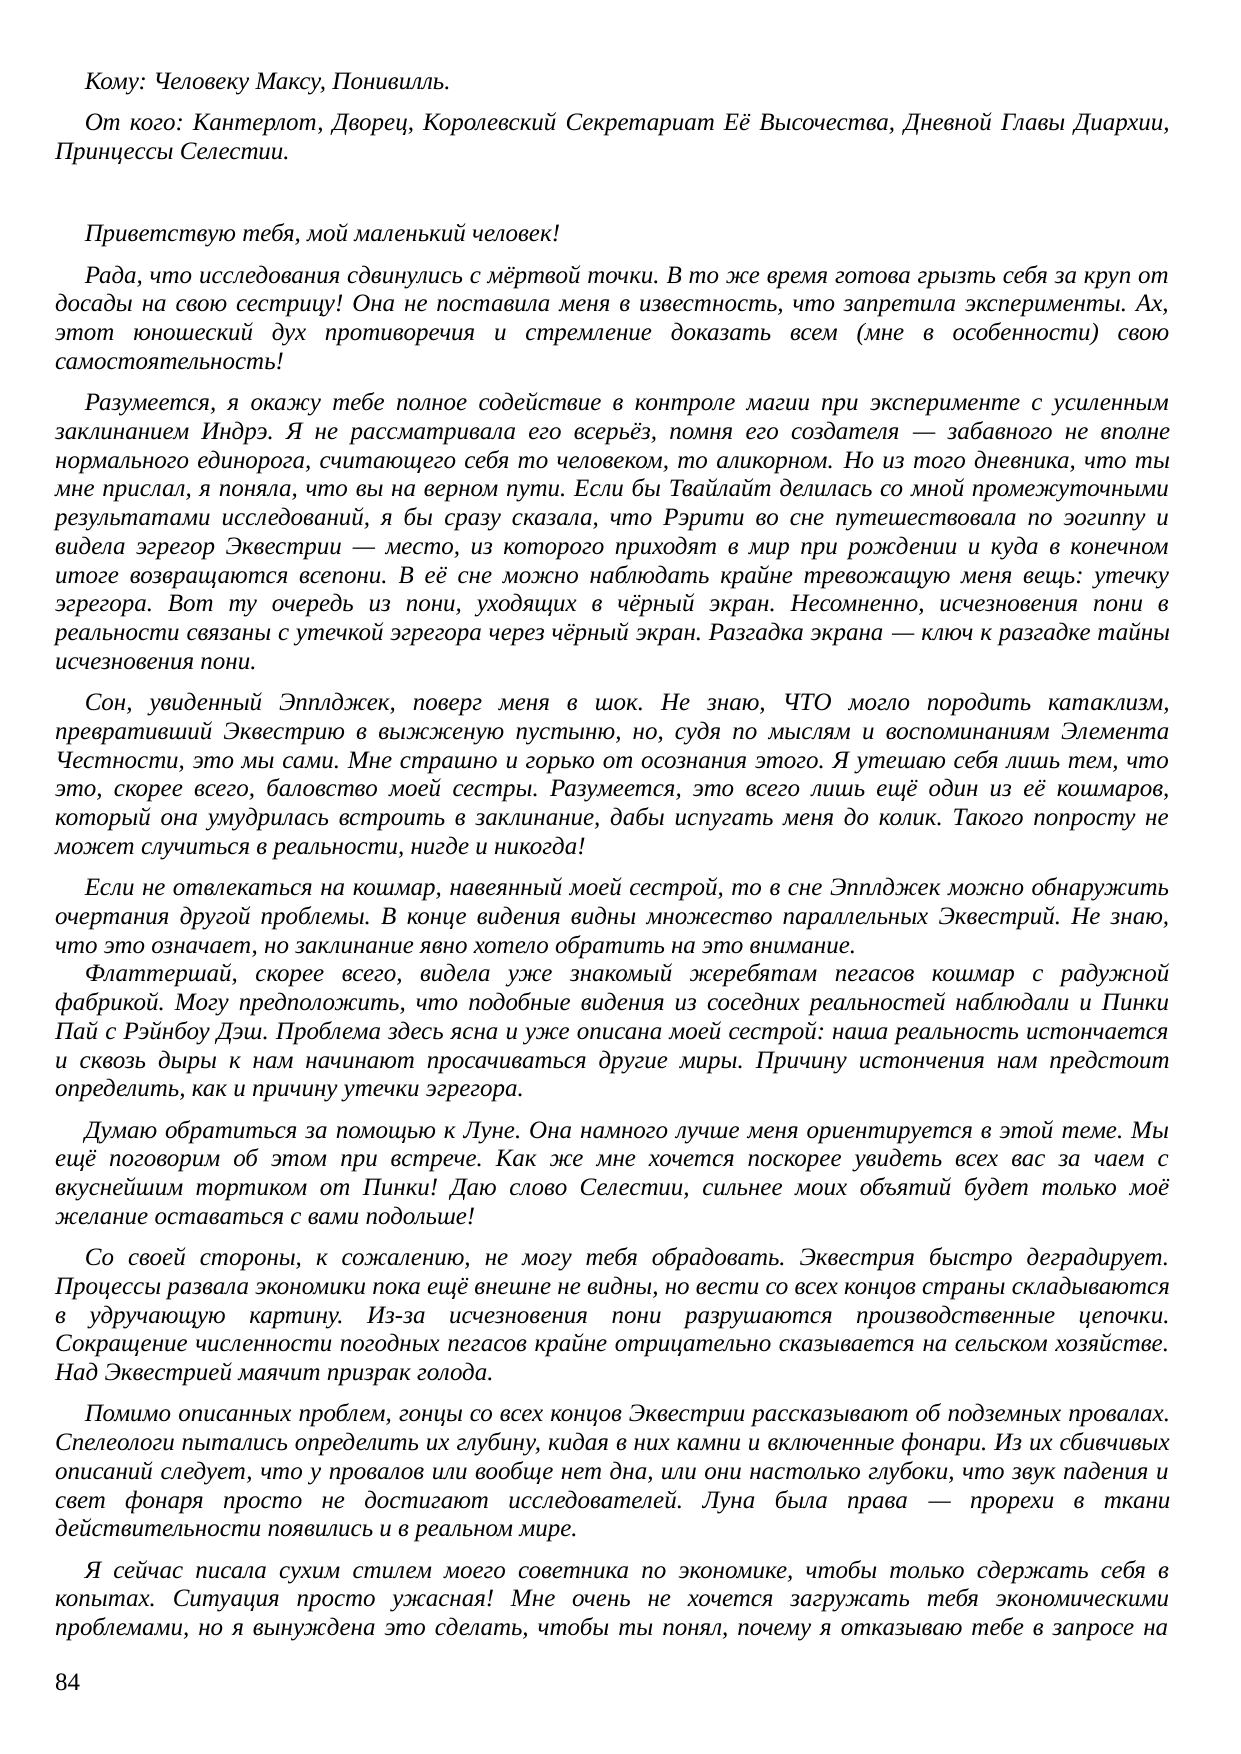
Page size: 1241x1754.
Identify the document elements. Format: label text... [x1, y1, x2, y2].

text Рада, что исследования сдвинулись с мёртвой точки. В то же время готова грызть себя за круп от досады на свою сестрицу! Она не поставила меня в известность, что запретила эксперименты. Ах, этот юношеский дух противоречия и стремление доказать всем (мне в особенности) свою самостоятельность! [55, 260, 1173, 375]
text Cон, увиденный Эпплджек, поверг меня в шок. Не знаю, ЧТО могло породить катаклизм, превративший Эквестрию в выжженую пустыню, но, судя по мыслям и воспоминаниям Элемента Честности, это мы сами. Мне страшно и горько от осознания этого. Я утешаю себя лишь тем, что это, скорее всего, баловство моей сестры. Разумеется, это всего лишь ещё один из её кошмаров, который она умудрилась встроить в заклинание, дабы испугать меня до колик. Такого попросту не может случиться в реальности, нигде и никогда! [55, 687, 1173, 860]
text Если не отвлекаться на кошмар, навеянный моей сестрой, то в сне Эпплджек можно обнаружить очертания другой проблемы. В конце видения видны множество параллельных Эквестрий. Не знаю, что это означает, но заклинание явно хотело обратить на это внимание. [55, 872, 1173, 958]
text Кому: Человеку Максу, Понивилль. [55, 66, 1173, 95]
text Я сейчас писала сухим стилем моего советника по экономике, чтобы только сдержать себя в копытах. Ситуация просто ужасная! Мне очень не хочется загружать тебя экономическими проблемами, но я вынуждена это сделать, чтобы ты понял, почему я отказываю тебе в запросе на [55, 1555, 1173, 1641]
text Флаттершай, скорее всего, видела уже знакомый жеребятам пегасов кошмар с радужной фабрикой. Могу предположить, что подобные видения из соседних реальностей наблюдали и Пинки Пай с Рэйнбоу Дэш. Проблема здесь ясна и уже описана моей сестрой: наша реальность истончается и сквозь дыры к нам начинают просачиваться другие миры. Причину истончения нам предстоит определить, как и причину утечки эгрегора. [55, 958, 1173, 1102]
text Со своей стороны, к сожалению, не могу тебя обрадовать. Эквестрия быстро деградирует. Процессы развала экономики пока ещё внешне не видны, но вести со всех концов страны складываются в удручающую картину. Из-за исчезновения пони разрушаются производственные цепочки. Сокращение численности погодных пегасов крайне отрицательно сказывается на сельском хозяйстве. Над Эквестрией маячит призрак голода. [55, 1242, 1173, 1386]
text Думаю обратиться за помощью к Луне. Она намного лучше меня ориентируется в этой теме. Мы ещё поговорим об этом при встрече. Как же мне хочется поскорее увидеть всех вас за чаем с вкуснейшим тортиком от Пинки! Даю слово Селестии, сильнее моих объятий будет только моё желание оставаться с вами подольше! [55, 1115, 1173, 1230]
text От кого: Кантерлот, Дворец, Королевский Секретариат Её Высочества, Дневной Главы Диархии, Принцессы Селестии. [55, 107, 1173, 165]
text Разумеется, я окажу тебе полное содействие в контроле магии при эксперименте с усиленным заклинанием Индрэ. Я не рассматривала его всерьёз, помня его создателя — забавного не вполне нормального единорога, считающего себя то человеком, то аликорном. Но из того дневника, что ты мне прислал, я поняла, что вы на верном пути. Если бы Твайлайт делилась со мной промежуточными результатами исследований, я бы сразу сказала, что Рэрити во сне путешествовала по эогиппу и видела эгрегор Эквестрии — место, из которого приходят в мир при рождении и куда в конечном итоге возвращаются всепони. В её сне можно наблюдать крайне тревожащую меня вещь: утечку эгрегора. Вот ту очередь из пони, уходящих в чёрный экран. Несомненно, исчезновения пони в реальности связаны с утечкой эгрегора через чёрный экран. Разгадка экрана — ключ к разгадке тайны исчезновения пони. [55, 387, 1173, 675]
text Приветствую тебя, мой маленький человек! [55, 218, 1173, 247]
text Помимо описанных проблем, гонцы со всех концов Эквестрии рассказывают об подземных провалах. Спелеологи пытались определить их глубину, кидая в них камни и включенные фонари. Из их сбивчивых описаний следует, что у провалов или вообще нет дна, или они настолько глубоки, что звук падения и свет фонаря просто не достигают исследователей. Луна была права — прорехи в ткани действительности появились и в реальном мире. [55, 1398, 1173, 1542]
